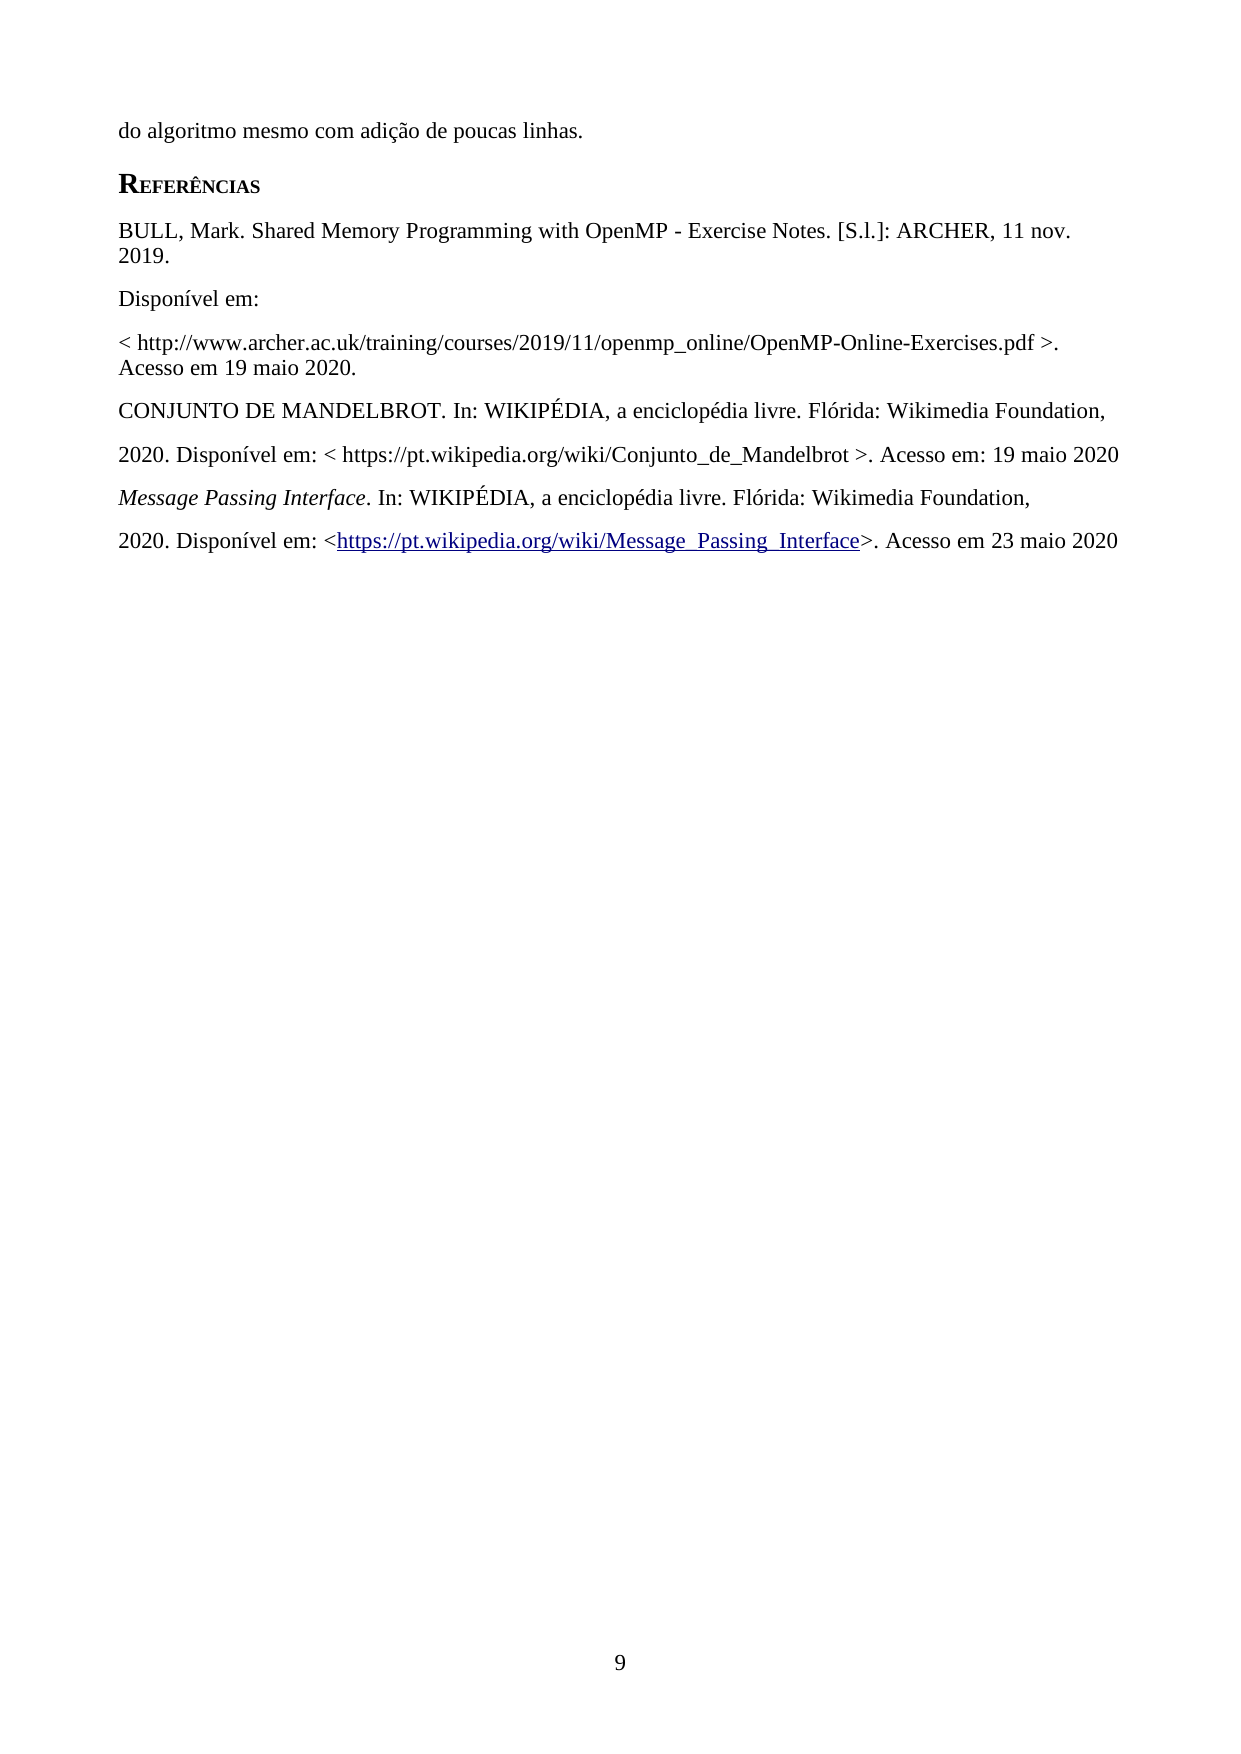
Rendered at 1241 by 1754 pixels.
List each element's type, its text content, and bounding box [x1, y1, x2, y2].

text < http://www.archer.ac.uk/training/courses/2019/11/openmp_online/OpenMP-Online-Exercises.pdf >. Acesso em 19 maio 2020. [118, 329, 1122, 381]
text Disponível em: [118, 286, 1122, 312]
text 2020. Disponível em: <https://pt.wikipedia.org/wiki/Message_Passing_Interface>. Acesso em 23 maio 2020 [118, 528, 1122, 553]
text 2020. Disponível em: < https://pt.wikipedia.org/wiki/Conjunto_de_Mandelbrot >. Acesso em: 19 maio 2020 [118, 441, 1122, 467]
text Referências [118, 167, 1122, 200]
text BULL, Mark. Shared Memory Programming with OpenMP - Exercise Notes. [S.l.]: ARCHER, 11 nov. 2019. [118, 217, 1122, 268]
text Message Passing Interface. In: WIKIPÉDIA, a enciclopédia livre. Flórida: Wikimedia Foundation, [118, 485, 1122, 510]
text CONJUNTO DE MANDELBROT. In: WIKIPÉDIA, a enciclopédia livre. Flórida: Wikimedia Foundation, [118, 398, 1122, 424]
text do algoritmo mesmo com adição de poucas linhas. [118, 118, 1122, 144]
